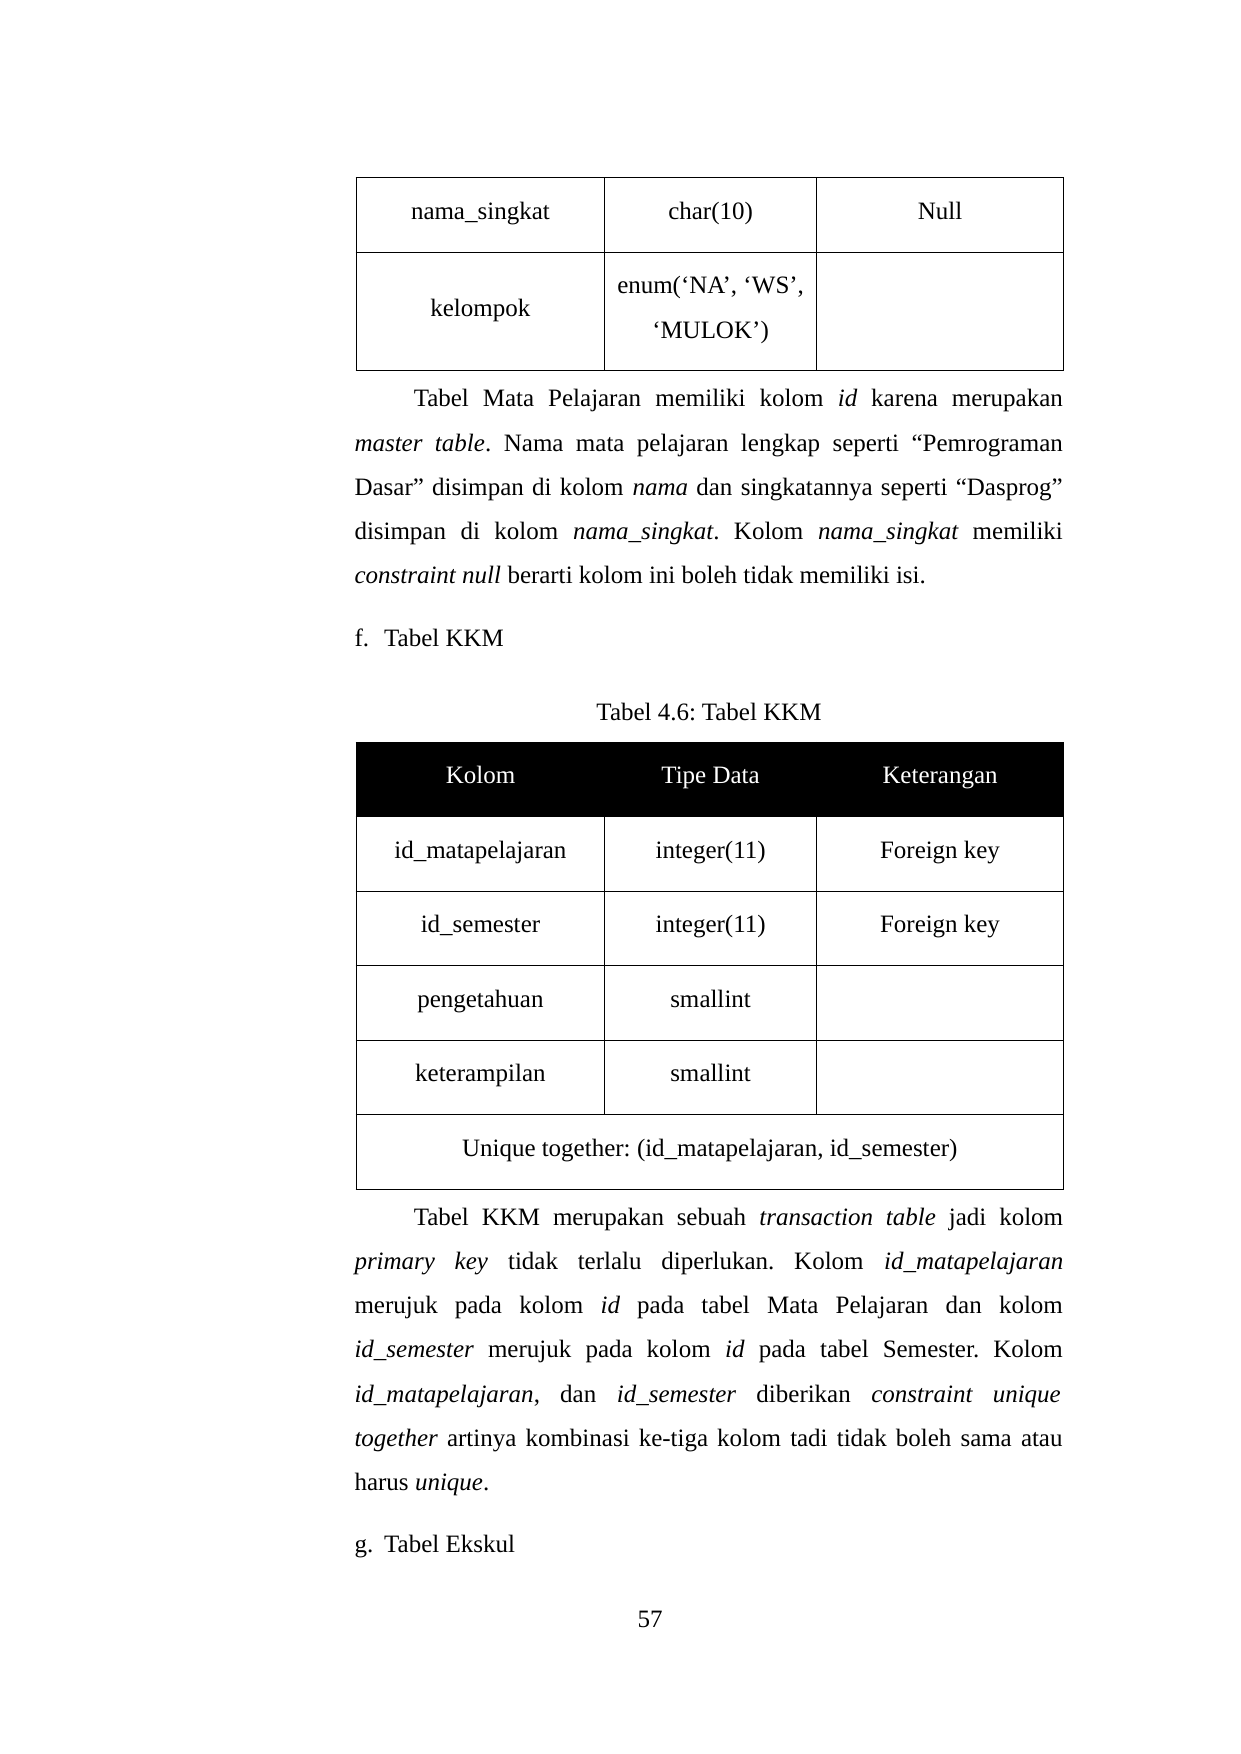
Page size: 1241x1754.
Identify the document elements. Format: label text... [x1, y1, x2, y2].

table_cell char(10) [605, 178, 816, 252]
table_cell id_matapelajaran [357, 817, 604, 891]
table_cell [817, 253, 1063, 370]
text Tabel Mata Pelajaran memiliki kolom id karena merupakan master table. Nama mata pelajaran lengkap seperti “Pemrograman Dasar” disimpan di kolom nama dan singkatannya seperti “Dasprog” disimpan di kolom nama_singkat. Kolom nama_singkat memiliki constraint null berarti kolom ini boleh tidak memiliki isi. [354, 371, 1063, 593]
list Tabel KKM [354, 611, 1063, 655]
table_cell kelompok [357, 253, 604, 370]
table_cell integer(11) [605, 892, 816, 965]
table_cell pengetahuan [357, 966, 604, 1040]
table_cell smallint [605, 966, 816, 1040]
table_header Keterangan [817, 743, 1063, 816]
list Tabel Ekskul [354, 1517, 1063, 1562]
table_cell [817, 1041, 1063, 1114]
table_cell id_semester [357, 892, 604, 965]
table_cell smallint [605, 1041, 816, 1114]
table_cell Foreign key [817, 817, 1063, 891]
table_header Kolom [357, 743, 604, 816]
table_cell enum(‘NA’, ‘WS’, ‘MULOK’) [605, 253, 816, 370]
table_cell integer(11) [605, 817, 816, 891]
text Tabel 4.6: Tabel KKM [354, 685, 1063, 729]
table_cell Foreign key [817, 892, 1063, 965]
text Tabel KKM merupakan sebuah transaction table jadi kolom primary key tidak terlalu diperlukan. Kolom id_matapelajaran merujuk pada kolom id pada tabel Mata Pelajaran dan kolom id_semester merujuk pada kolom id pada tabel Semester. Kolom id_matapelajaran, dan id_semester diberikan constraint unique together artinya kombinasi ke-tiga kolom tadi tidak boleh sama atau harus unique. [354, 1190, 1063, 1499]
table_cell [817, 966, 1063, 1040]
table_cell nama_singkat [357, 178, 604, 252]
table_cell keterampilan [357, 1041, 604, 1114]
table_cell Unique together: (id_matapelajaran, id_semester) [357, 1115, 1063, 1189]
table_cell Null [817, 178, 1063, 252]
table_header Tipe Data [605, 743, 816, 816]
